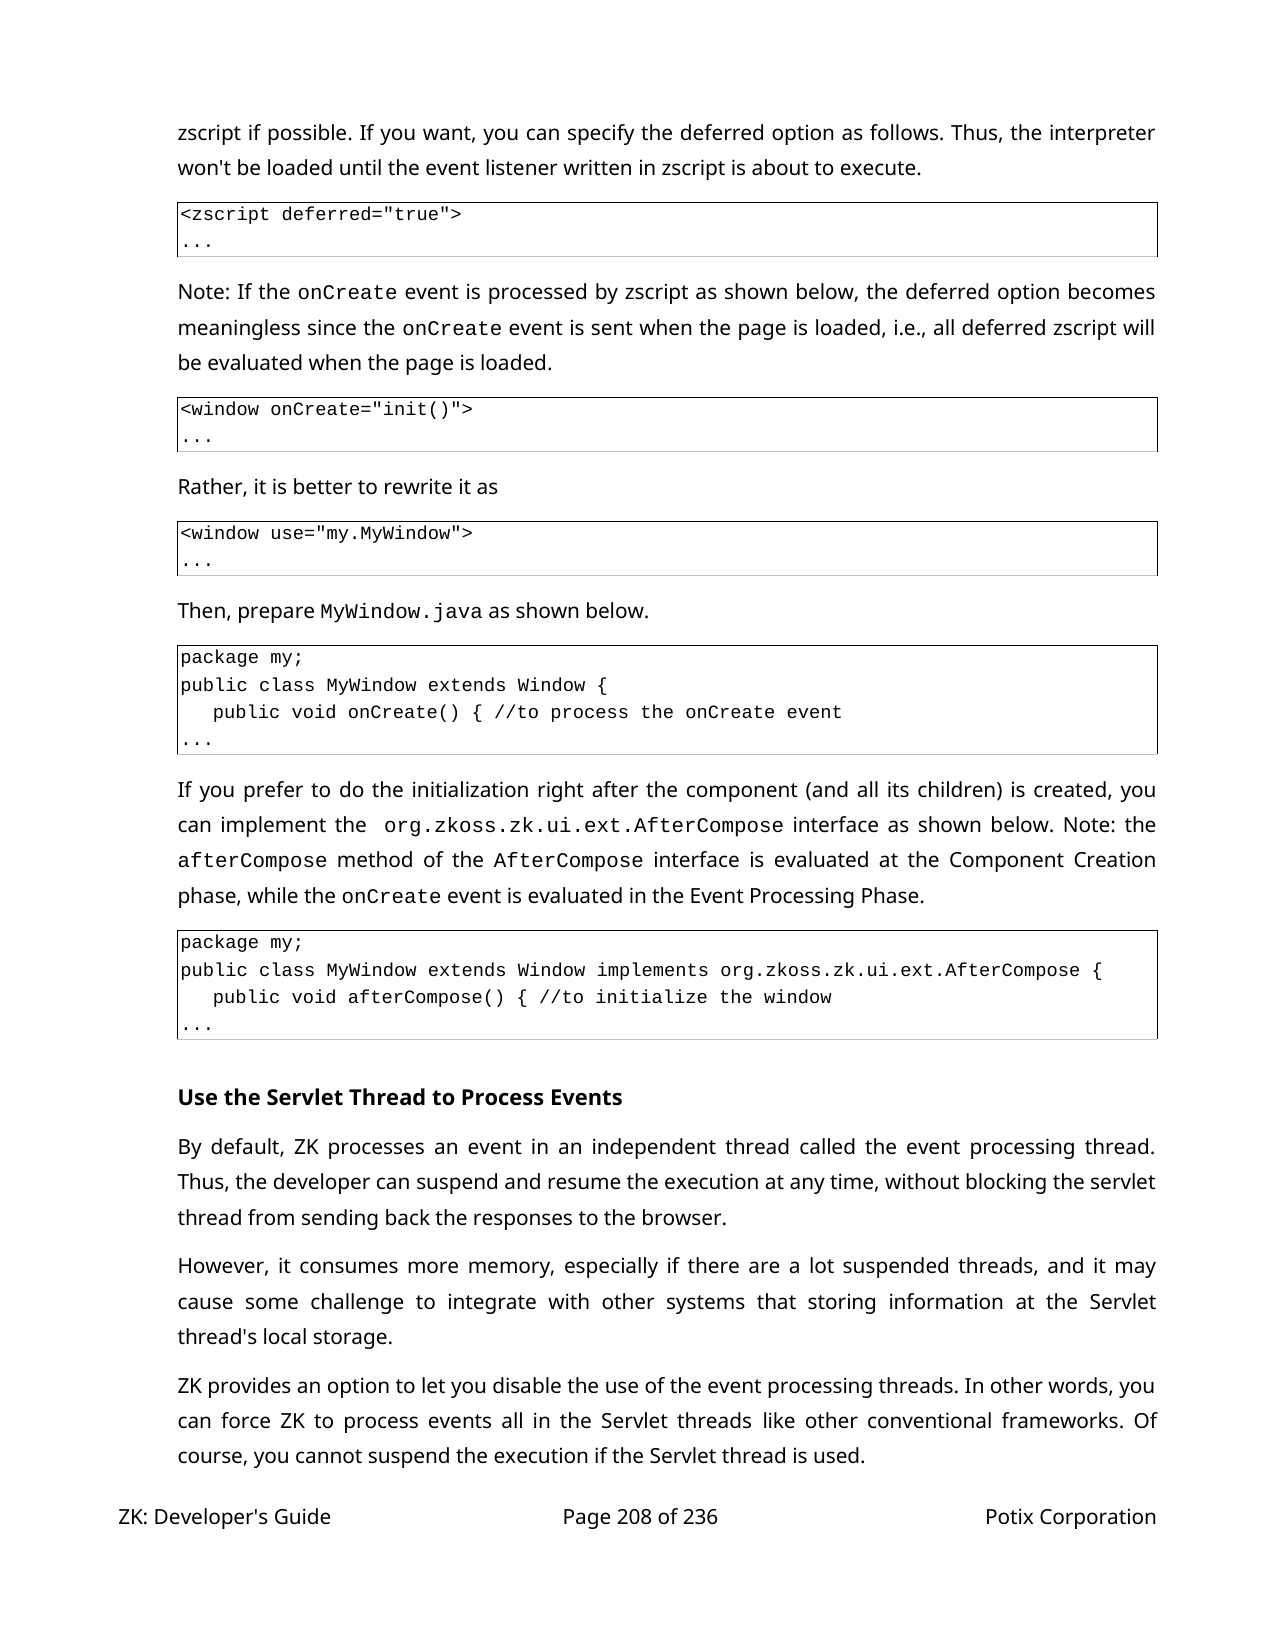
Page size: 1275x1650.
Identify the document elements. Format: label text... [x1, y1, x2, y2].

text package my; [178, 931, 1157, 954]
text ... [178, 1012, 1157, 1039]
text <window use="my.MyWindow"> [178, 522, 1157, 545]
text public class MyWindow extends Window { [178, 673, 1157, 697]
text zscript if possible. If you want, you can specify the deferred option as follows. Thus, the interpreter won't be loaded until the event listener written in zscript is about to execute. [177, 118, 1157, 182]
text public class MyWindow extends Window implements org.zkoss.zk.ui.ext.AfterCompose { [178, 957, 1157, 982]
text package my; [178, 646, 1157, 670]
text ZK provides an option to let you disable the use of the event processing threads. In other words, you can force ZK to process events all in the Servlet threads like other conventional frameworks. Of course, you cannot suspend the execution if the Servlet thread is used. [177, 1371, 1157, 1469]
text However, it consumes more memory, especially if there are a lot suspended threads, and it may cause some challenge to integrate with other systems that storing information at the Servlet thread's local storage. [177, 1252, 1157, 1350]
text public void afterCompose() { //to initialize the window [178, 985, 1157, 1009]
text If you prefer to do the initialization right after the component (and all its children) is created, you can implement the org.zkoss.zk.ui.ext.AfterCompose interface as shown below. Note: the afterCompose method of the AfterCompose interface is evaluated at the Component Creation phase, while the onCreate event is evaluated in the Event Processing Phase. [177, 775, 1157, 910]
text public void onCreate() { //to process the onCreate event [178, 700, 1157, 724]
text ... [178, 548, 1157, 575]
text <window onCreate="init()"> [178, 398, 1157, 421]
text ... [178, 229, 1157, 256]
text By default, ZK processes an event in an independent thread called the event processing thread. Thus, the developer can suspend and resume the execution at any time, without blocking the servlet thread from sending back the responses to the browser. [177, 1132, 1157, 1231]
text ... [178, 424, 1157, 451]
subtitle Use the Servlet Thread to Process Events [177, 1082, 1157, 1112]
text Then, prepare MyWindow.java as shown below. [177, 596, 1157, 625]
text Rather, it is better to rewrite it as [177, 472, 1157, 501]
text ... [178, 727, 1157, 754]
text <zscript deferred="true"> [178, 203, 1157, 226]
text Note: If the onCreate event is processed by zscript as shown below, the deferred option becomes meaningless since the onCreate event is sent when the page is loaded, i.e., all deferred zscript will be evaluated when the page is loaded. [177, 277, 1157, 377]
